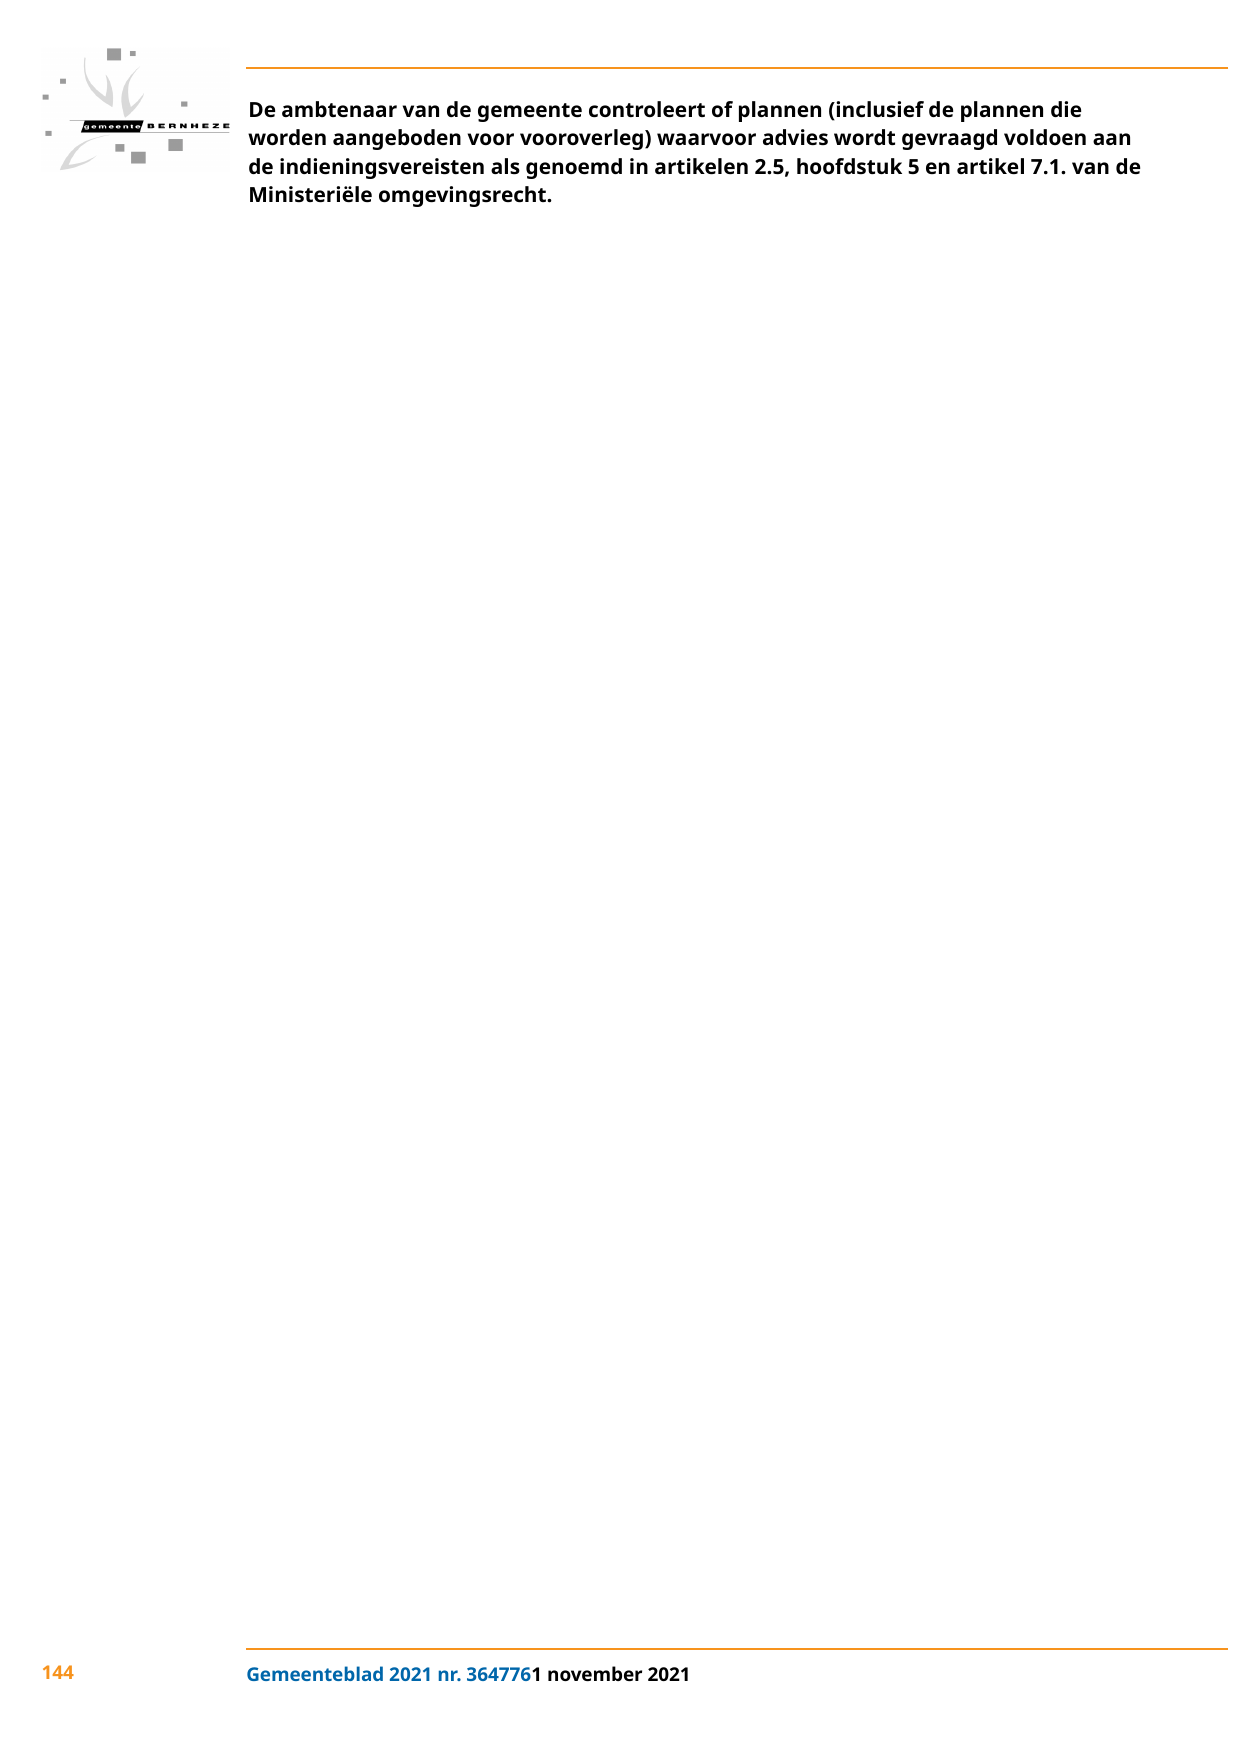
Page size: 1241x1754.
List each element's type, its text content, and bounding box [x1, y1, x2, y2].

picture [41, 47, 231, 172]
text De ambtenaar van de gemeente controleert of plannen (inclusief de plannen die worden aangeboden voor vooroverleg) waarvoor advies wordt gevraagd voldoen aan de indieningsvereisten als genoemd in artikelen 2.5, hoofdstuk 5 en artikel 7.1. van de Ministeriële omgevingsrecht. [248, 95, 1152, 209]
